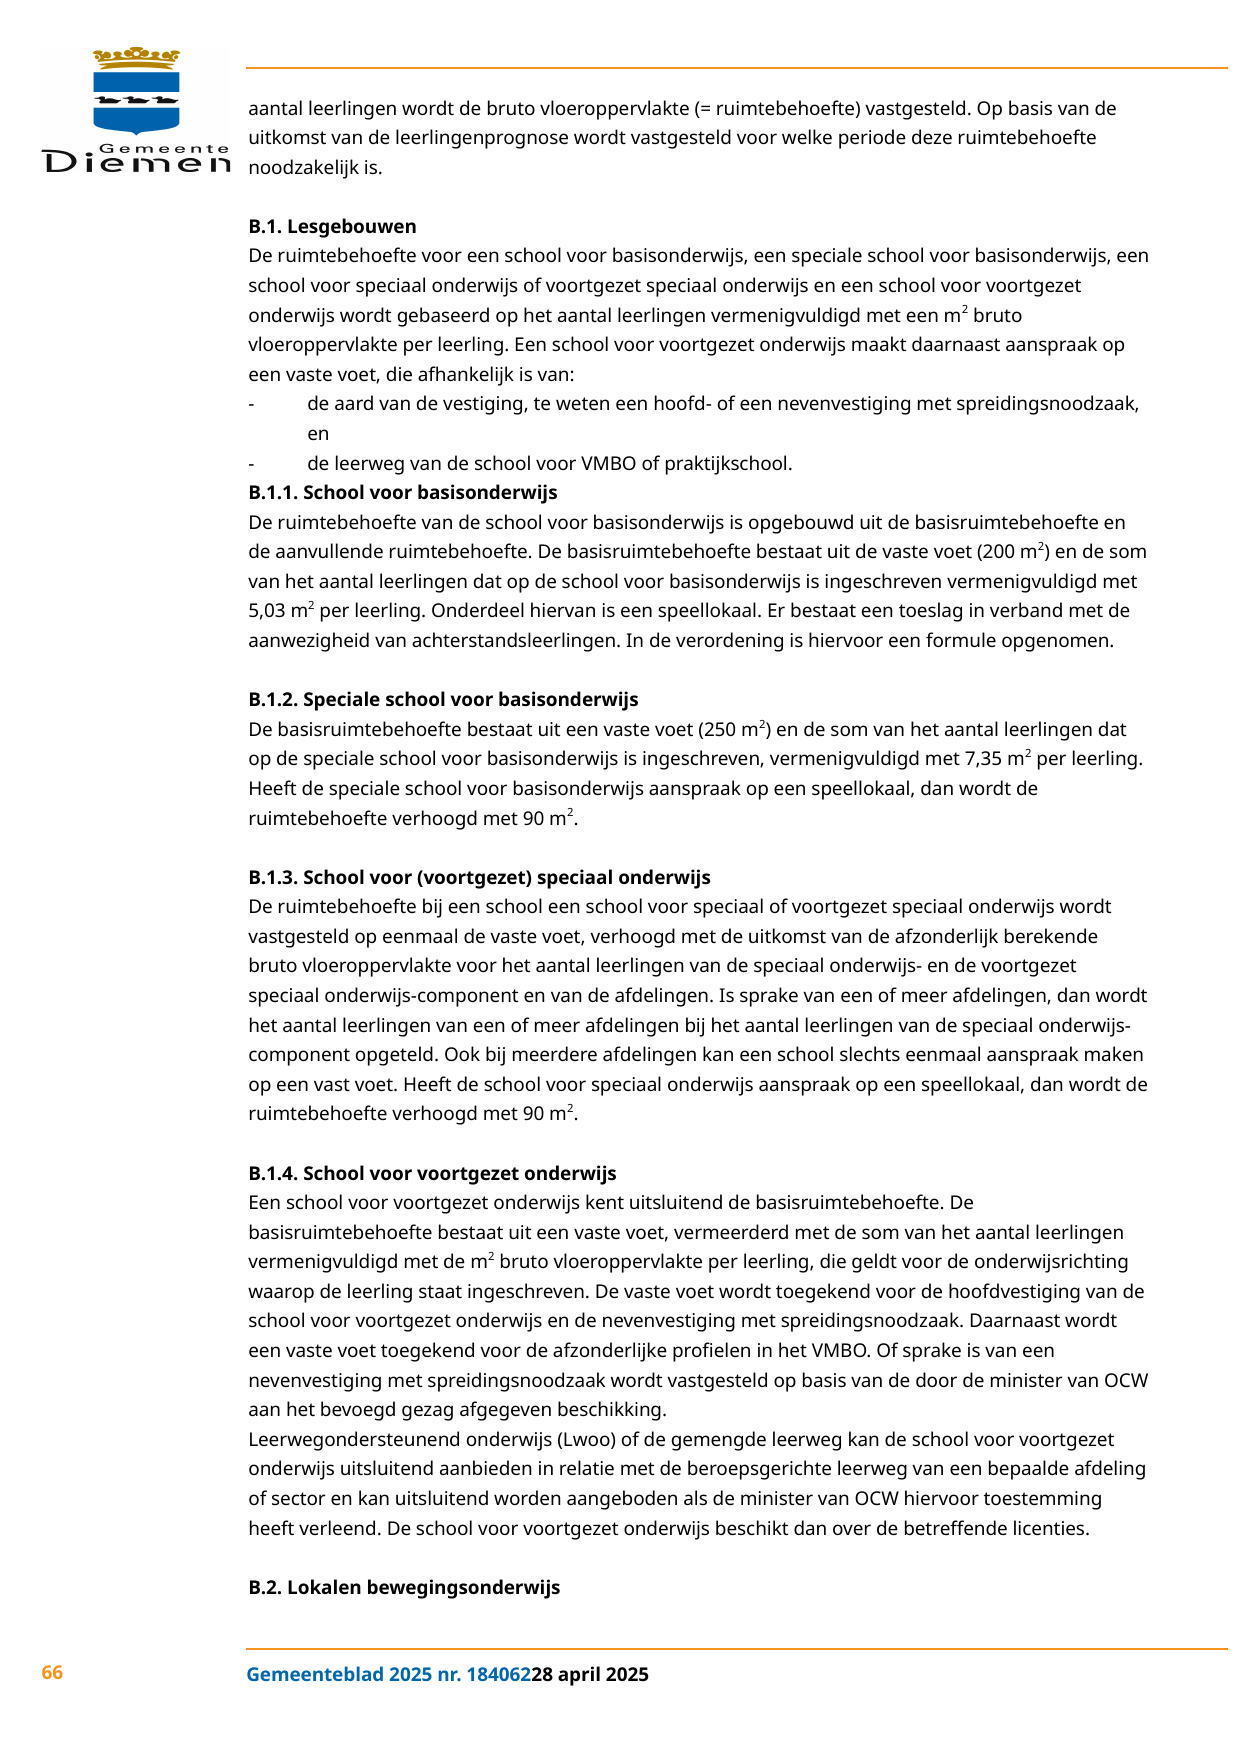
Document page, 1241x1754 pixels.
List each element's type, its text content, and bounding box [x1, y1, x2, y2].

text B.1.4. School voor voortgezet onderwijs [248, 1160, 1152, 1186]
text De ruimtebehoefte bij een school een school voor speciaal of voortgezet speciaal onderwijs wordt vastgesteld op eenmaal de vaste voet, verhoogd met de uitkomst van de afzonderlijk berekende bruto vloeroppervlakte voor het aantal leerlingen van de speciaal onderwijs- en de voortgezet speciaal onderwijs-component en van de afdelingen. Is sprake van een of meer afdelingen, dan wordt het aantal leerlingen van een of meer afdelingen bij het aantal leerlingen van de speciaal onderwijs-component opgeteld. Ook bij meerdere afdelingen kan een school slechts eenmaal aanspraak maken op een vast voet. Heeft de school voor speciaal onderwijs aanspraak op een speellokaal, dan wordt de ruimtebehoefte verhoogd met 90 m2. [248, 893, 1152, 1126]
text B.2. Lokalen bewegingsonderwijs [248, 1574, 1152, 1600]
text Een school voor voortgezet onderwijs kent uitsluitend de basisruimtebehoefte. De basisruimtebehoefte bestaat uit een vaste voet, vermeerderd met de som van het aantal leerlingen vermenigvuldigd met de m2 bruto vloeroppervlakte per leerling, die geldt voor de onderwijsrichting waarop de leerling staat ingeschreven. De vaste voet wordt toegekend voor de hoofdvestiging van de school voor voortgezet onderwijs en de nevenvestiging met spreidingsnoodzaak. Daarnaast wordt een vaste voet toegekend voor de afzonderlijke profielen in het VMBO. Of sprake is van een nevenvestiging met spreidingsnoodzaak wordt vastgesteld op basis van de door de minister van OCW aan het bevoegd gezag afgegeven beschikking. [248, 1189, 1152, 1422]
picture [41, 47, 231, 172]
text Leerwegondersteunend onderwijs (Lwoo) of de gemengde leerweg kan de school voor voortgezet onderwijs uitsluitend aanbieden in relatie met de beroepsgerichte leerweg van een bepaalde afdeling of sector en kan uitsluitend worden aangeboden als de minister van OCW hiervoor toestemming heeft verleend. De school voor voortgezet onderwijs beschikt dan over de betreffende licenties. [248, 1426, 1152, 1541]
text De ruimtebehoefte van de school voor basisonderwijs is opgebouwd uit de basisruimtebehoefte en de aanvullende ruimtebehoefte. De basisruimtebehoefte bestaat uit de vaste voet (200 m2) en de som van het aantal leerlingen dat op de school voor basisonderwijs is ingeschreven vermenigvuldigd met 5,03 m2 per leerling. Onderdeel hiervan is een speellokaal. Er bestaat een toeslag in verband met de aanwezigheid van achterstandsleerlingen. In de verordening is hiervoor een formule opgenomen. [248, 509, 1152, 653]
text B.1.3. School voor (voortgezet) speciaal onderwijs [248, 864, 1152, 890]
text De basisruimtebehoefte bestaat uit een vaste voet (250 m2) en de som van het aantal leerlingen dat op de speciale school voor basisonderwijs is ingeschreven, vermenigvuldigd met 7,35 m2 per leerling. Heeft de speciale school voor basisonderwijs aanspraak op een speellokaal, dan wordt de ruimtebehoefte verhoogd met 90 m2. [248, 716, 1152, 831]
text B.1. Lesgebouwen [248, 213, 1152, 239]
text B.1.1. School voor basisonderwijs [248, 479, 1152, 505]
text B.1.2. Speciale school voor basisonderwijs [248, 686, 1152, 712]
list de leerweg van de school voor VMBO of praktijkschool. [248, 450, 1152, 476]
text De ruimtebehoefte voor een school voor basisonderwijs, een speciale school voor basisonderwijs, een school voor speciaal onderwijs of voortgezet speciaal onderwijs en een school voor voortgezet onderwijs wordt gebaseerd op het aantal leerlingen vermenigvuldigd met een m2 bruto vloeroppervlakte per leerling. Een school voor voortgezet onderwijs maakt daarnaast aanspraak op een vaste voet, die afhankelijk is van: [248, 243, 1152, 387]
list de aard van de vestiging, te weten een hoofd- of een nevenvestiging met spreidingsnoodzaak, en [248, 391, 1152, 446]
text aantal leerlingen wordt de bruto vloeroppervlakte (= ruimtebehoefte) vastgesteld. Op basis van de uitkomst van de leerlingenprognose wordt vastgesteld voor welke periode deze ruimtebehoefte noodzakelijk is. [248, 95, 1152, 180]
